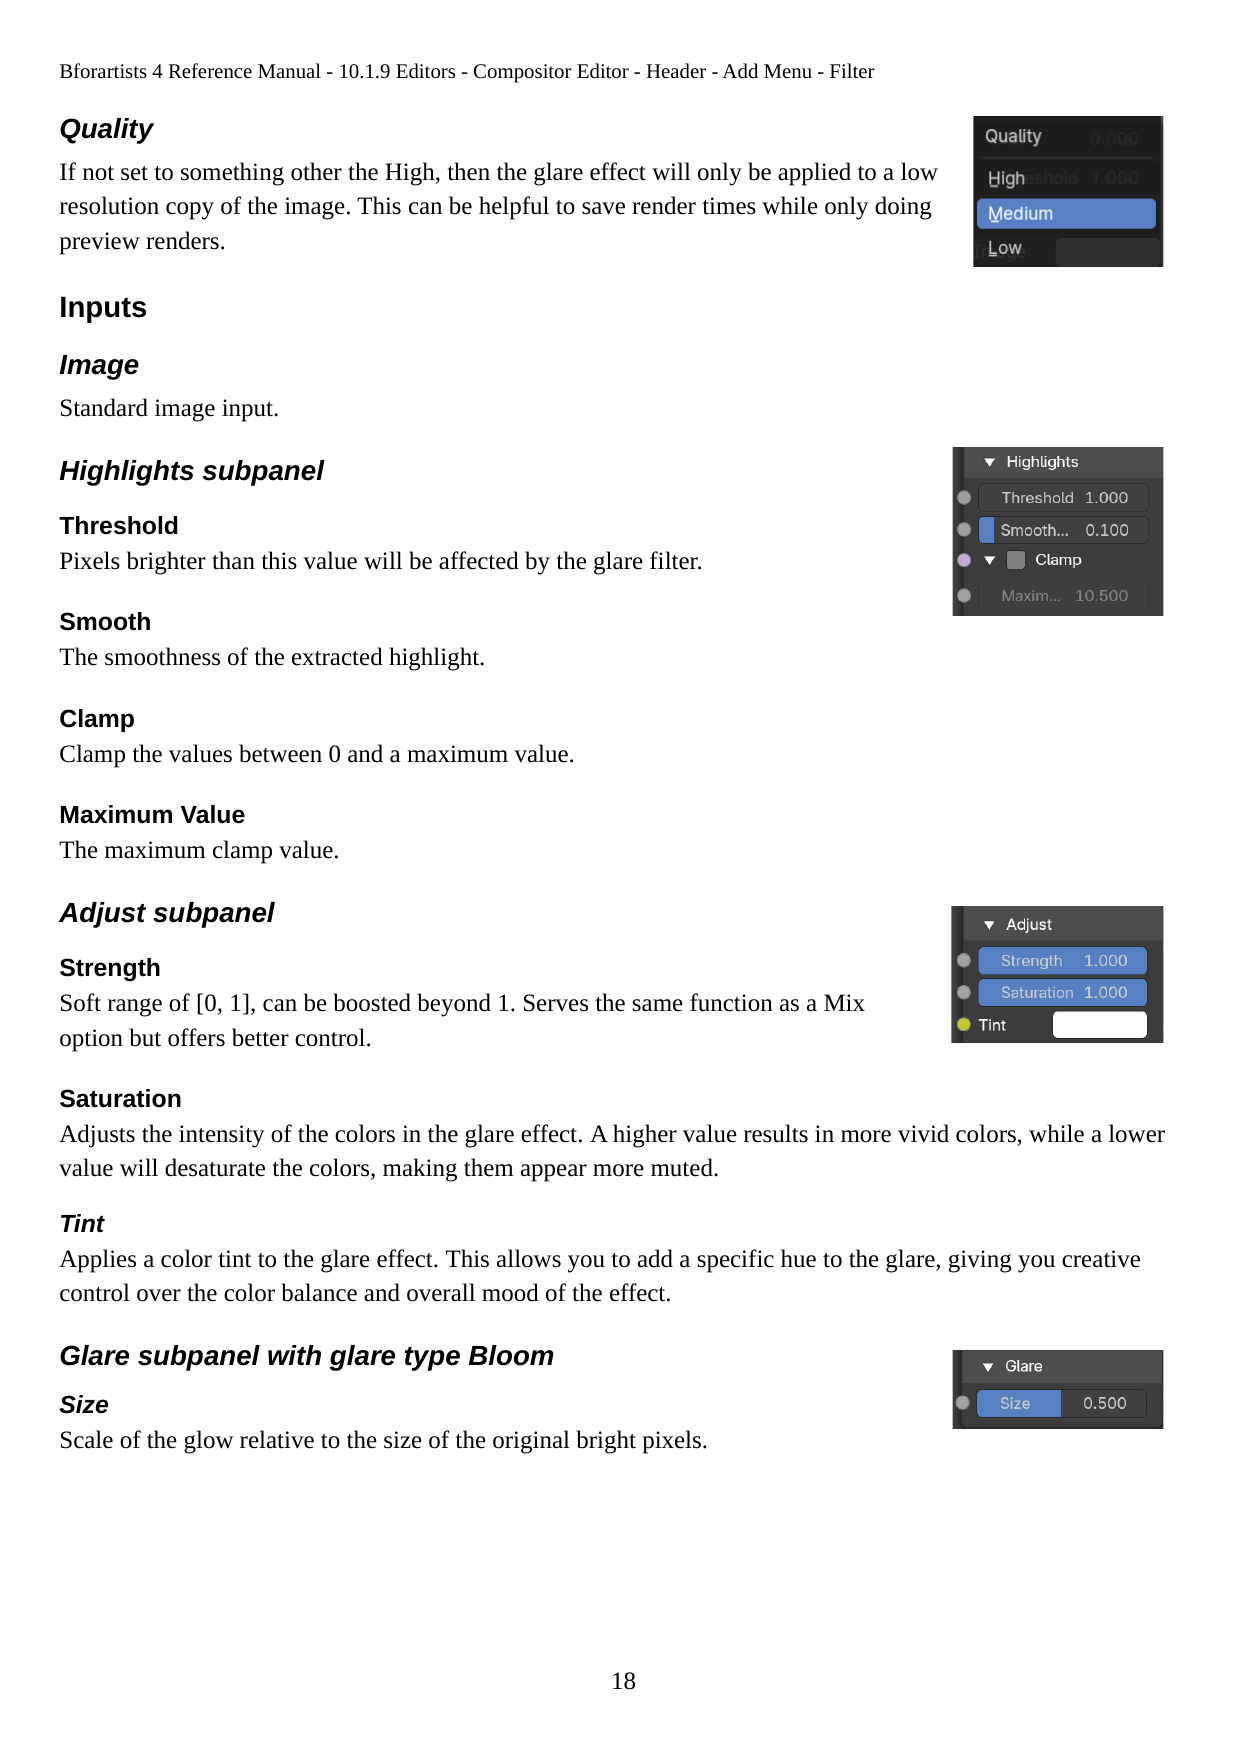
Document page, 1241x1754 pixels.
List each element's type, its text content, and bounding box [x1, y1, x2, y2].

subtitle Tint [59, 1209, 1181, 1237]
subtitle Inputs [59, 289, 1181, 323]
subtitle Size [59, 1390, 952, 1419]
subtitle Highlights subpanel [59, 454, 952, 486]
text Scale of the glow relative to the size of the original bright pixels. [59, 1425, 1181, 1454]
subtitle [1164, 454, 1181, 486]
subtitle Adjust subpanel [59, 897, 1181, 928]
subtitle Threshold [59, 511, 952, 540]
text The maximum clamp value. [59, 835, 1181, 864]
subtitle [1164, 953, 1181, 982]
subtitle Strength [59, 953, 951, 982]
text Adjusts the intensity of the colors in the glare effect. A higher value results in more vivid colors, while a lower value will desaturate the colors, making them appear more muted. [59, 1119, 1181, 1182]
subtitle Saturation [59, 1084, 1181, 1113]
text The smoothness of the extracted highlight. [59, 642, 1181, 671]
text Applies a color tint to the glare effect. This allows you to add a specific hue to the glare, giving you creative control over the color balance and overall mood of the effect. [59, 1244, 1181, 1307]
text If not set to something other the High, then the glare effect will only be applied to a low resolution copy of the image. This can be helpful to save render times while only doing preview renders. [59, 157, 973, 255]
subtitle [1164, 1390, 1181, 1419]
text Pixels brighter than this value will be affected by the glare filter. [59, 546, 952, 575]
picture [973, 116, 1164, 267]
subtitle Smooth [59, 607, 1181, 636]
text Soft range of [0, 1], can be boosted beyond 1. Serves the same function as a Mix option but offers better control. [59, 988, 1181, 1051]
picture [952, 1350, 1164, 1429]
subtitle Quality [59, 113, 1181, 144]
subtitle Clamp [59, 704, 1181, 732]
subtitle Maximum Value [59, 800, 1181, 829]
subtitle Glare subpanel with glare type Bloom [59, 1340, 1181, 1372]
picture [951, 906, 1164, 1043]
picture [952, 447, 1164, 616]
text Clamp the values between 0 and a maximum value. [59, 739, 1181, 767]
subtitle [1164, 511, 1181, 540]
text Standard image input. [59, 393, 1181, 421]
subtitle Image [59, 348, 1181, 380]
